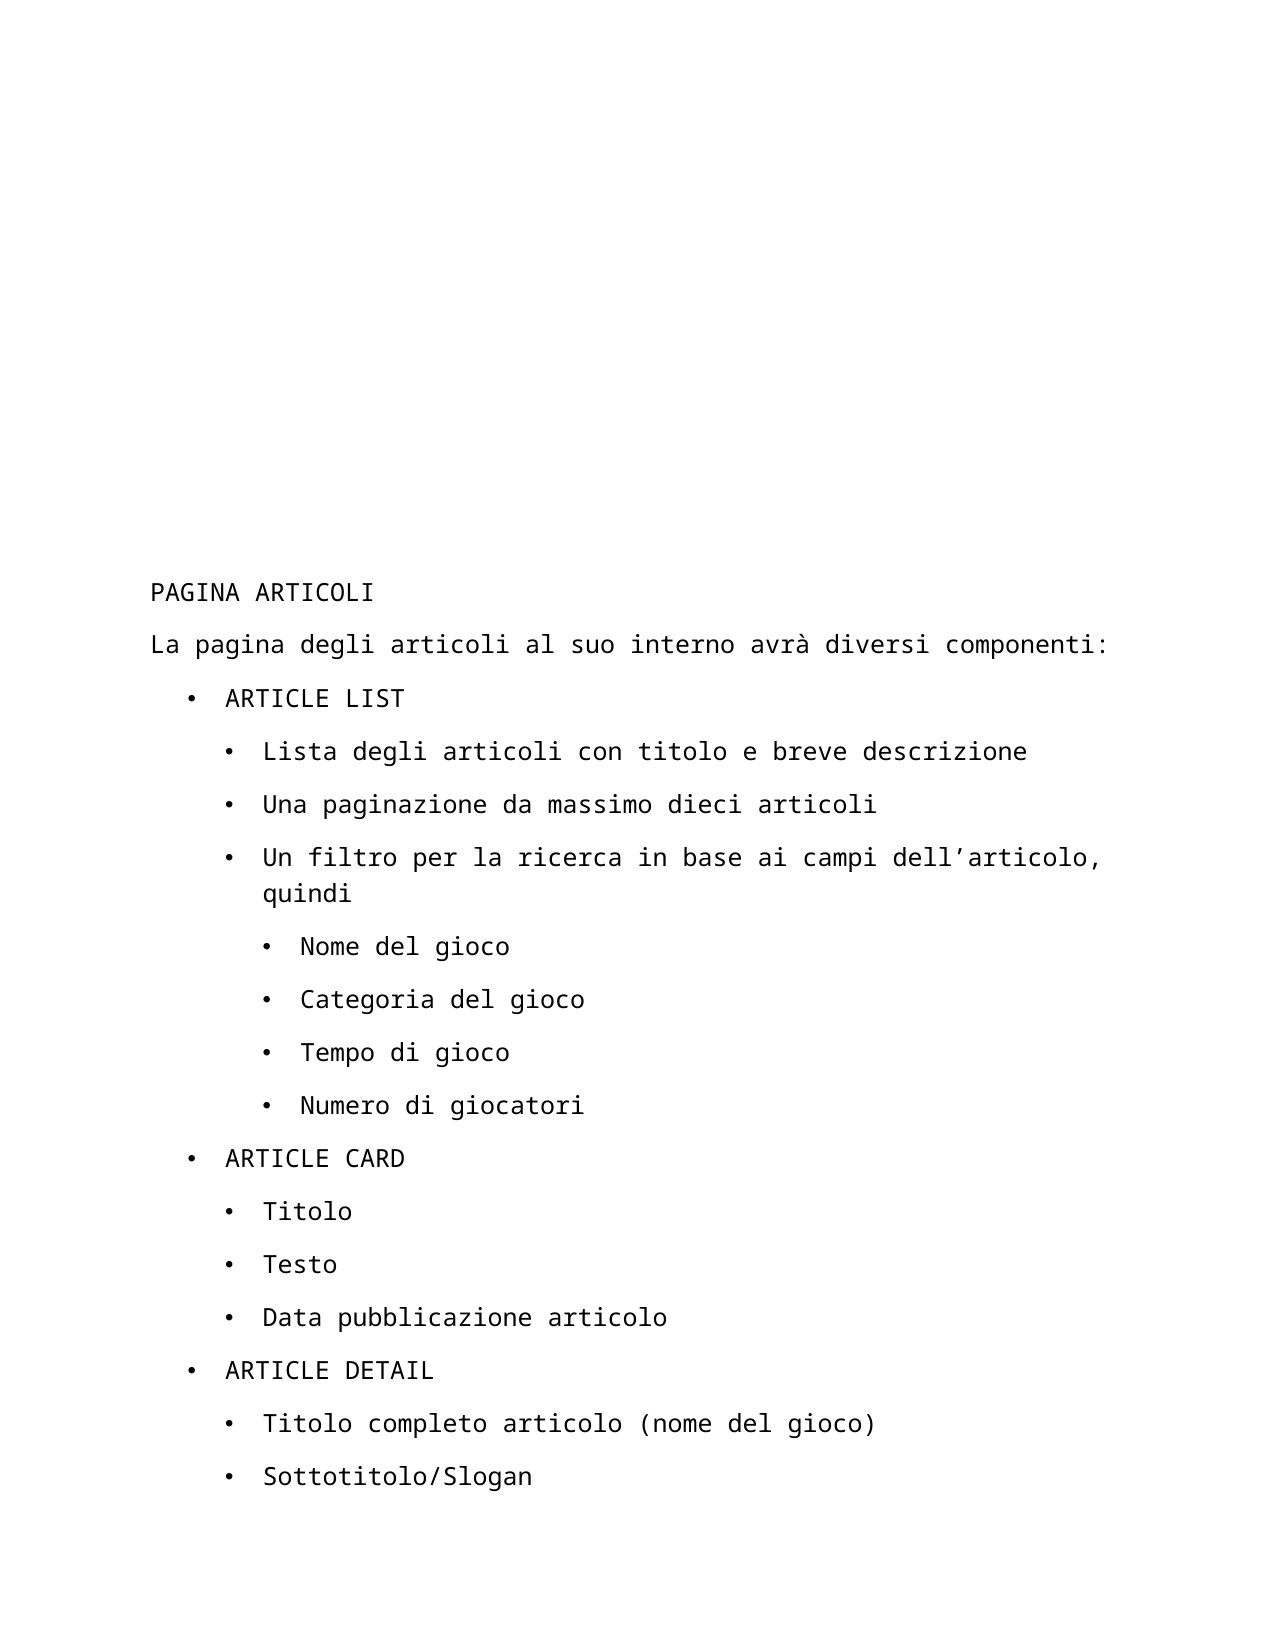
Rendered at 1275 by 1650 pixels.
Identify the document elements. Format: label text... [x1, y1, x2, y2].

list Categoria del gioco [262, 982, 1125, 1016]
list Titolo completo articolo (nome del gioco) [225, 1406, 1125, 1440]
list ARTICLE LIST [187, 680, 1125, 714]
list Tempo di gioco [262, 1035, 1125, 1069]
text PAGINA ARTICOLI [150, 574, 1125, 608]
list Titolo [225, 1194, 1125, 1228]
list Nome del gioco [262, 929, 1125, 963]
list Una paginazione da massimo dieci articoli [225, 786, 1125, 820]
list ARTICLE CARD [187, 1141, 1125, 1175]
list Sottotitolo/Slogan [225, 1459, 1125, 1493]
text La pagina degli articoli al suo interno avrà diversi componenti: [150, 627, 1125, 661]
list Data pubblicazione articolo [225, 1300, 1125, 1334]
list ARTICLE DETAIL [187, 1353, 1125, 1387]
list Numero di giocatori [262, 1088, 1125, 1122]
list Un filtro per la ricerca in base ai campi dell’articolo, quindi [225, 839, 1125, 910]
list Testo [225, 1247, 1125, 1281]
list Lista degli articoli con titolo e breve descrizione [225, 733, 1125, 767]
